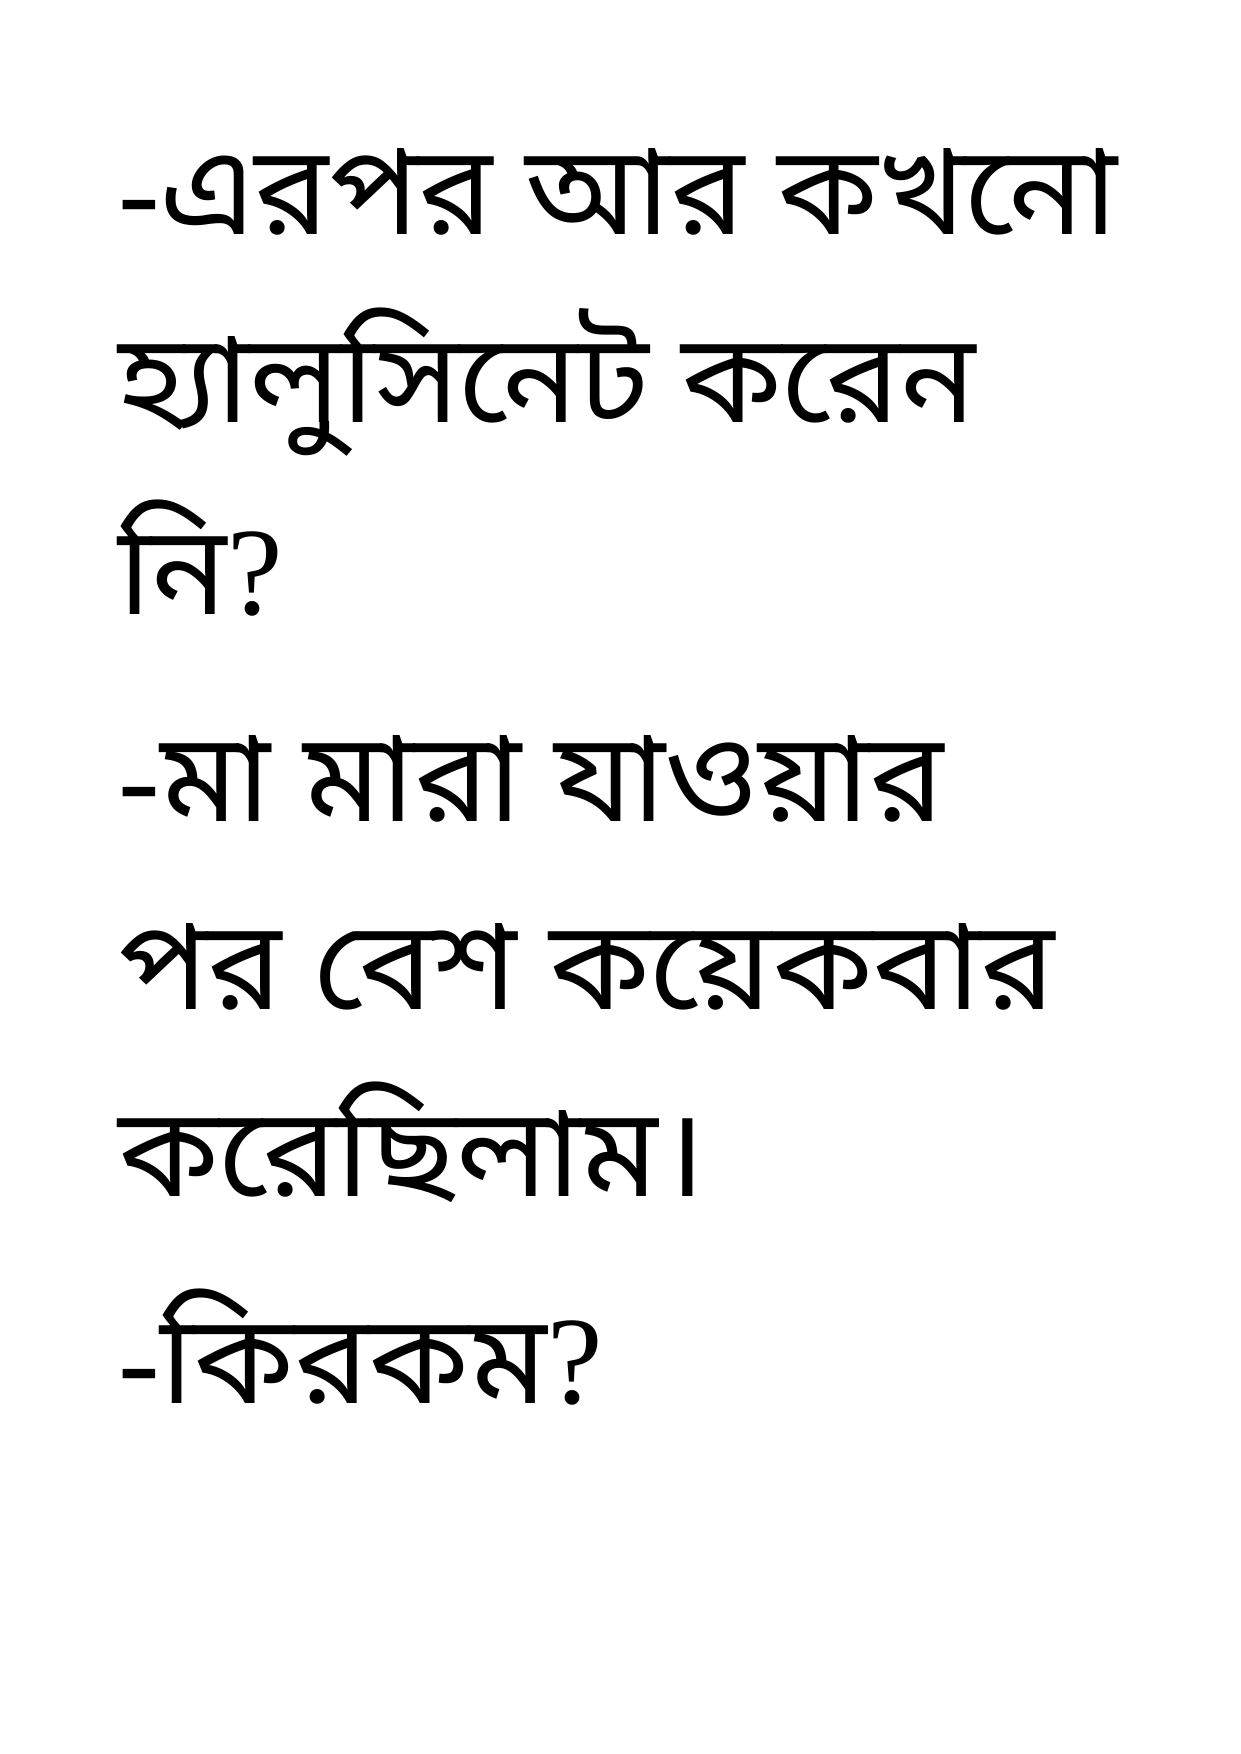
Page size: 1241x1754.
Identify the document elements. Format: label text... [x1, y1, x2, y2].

text -মা মারা যাওয়ার পর বেশ কয়েকবার করেছিলাম। [118, 705, 1122, 1247]
text -কিরকম? [118, 1286, 1122, 1454]
text -এরপর আর কখনো হ্যালুসিনেট করেন নি? [118, 118, 1122, 665]
